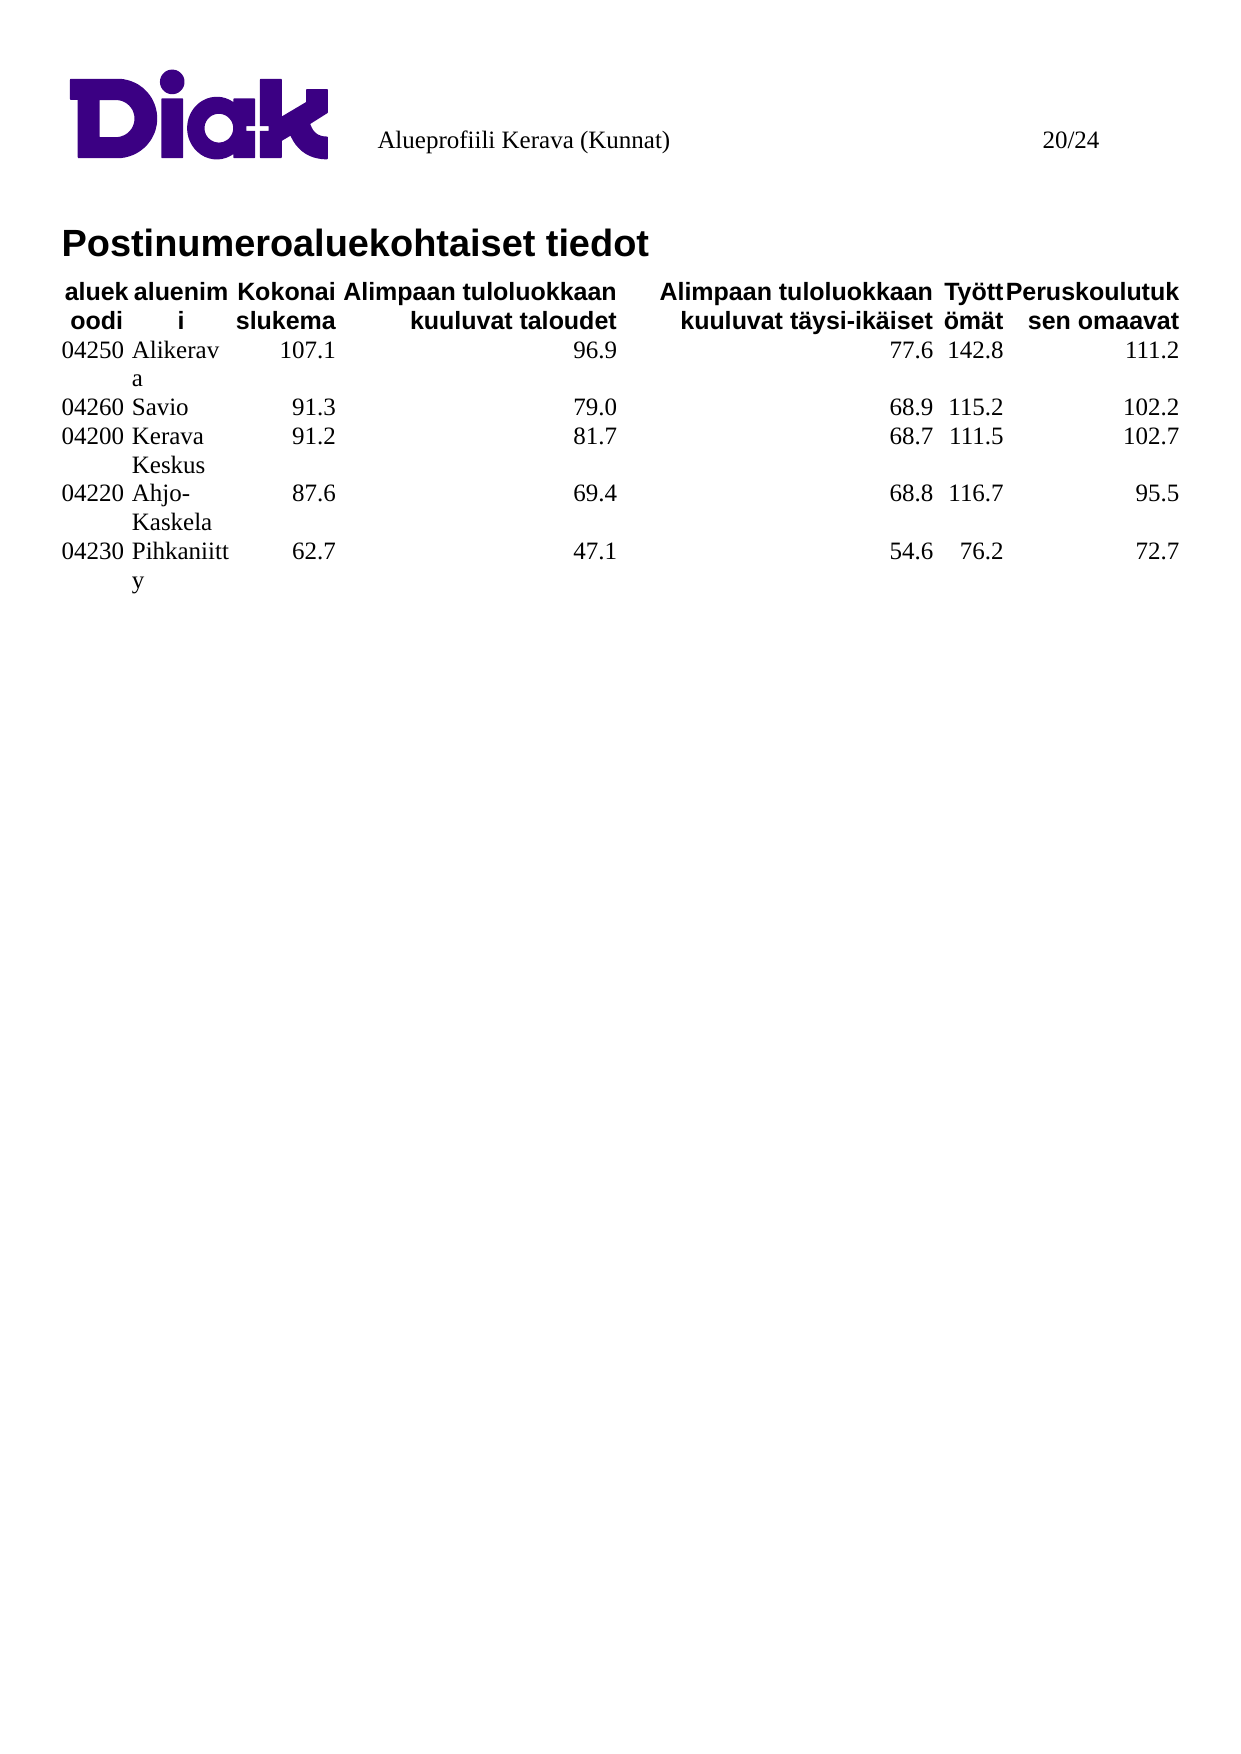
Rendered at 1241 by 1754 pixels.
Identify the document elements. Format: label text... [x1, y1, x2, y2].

table_cell 68.7 [617, 421, 933, 478]
table_header Työttömät [933, 277, 1003, 335]
table_header aluekoodi [61, 277, 132, 335]
table_cell 62.7 [230, 536, 336, 593]
table_cell Pihkaniitty [132, 536, 230, 593]
table_cell 68.9 [617, 392, 933, 421]
table_cell 91.3 [230, 392, 336, 421]
table_cell 04200 [61, 421, 132, 478]
table_cell 142.8 [933, 335, 1003, 392]
table_header Peruskoulutuksen omaavat [1003, 277, 1179, 335]
table_cell 04220 [61, 479, 132, 536]
subtitle Postinumeroaluekohtaiset tiedot [61, 221, 1179, 265]
table_cell 54.6 [617, 536, 933, 593]
table_cell 91.2 [230, 421, 336, 478]
table_cell 47.1 [336, 536, 617, 593]
table_cell 72.7 [1003, 536, 1179, 593]
table_cell 107.1 [230, 335, 336, 392]
table_cell 04250 [61, 335, 132, 392]
table_header Alimpaan tuloluokkaan kuuluvat taloudet [336, 277, 617, 335]
table_cell Savio [132, 392, 230, 421]
table_cell Alikerava [132, 335, 230, 392]
table_cell 04260 [61, 392, 132, 421]
table_cell 111.5 [933, 421, 1003, 478]
table_header aluenimi [132, 277, 230, 335]
table_cell 102.2 [1003, 392, 1179, 421]
table_cell 115.2 [933, 392, 1003, 421]
table_cell 96.9 [336, 335, 617, 392]
table_header Alimpaan tuloluokkaan kuuluvat täysi-ikäiset [617, 277, 933, 335]
table_cell 81.7 [336, 421, 617, 478]
table_cell 69.4 [336, 479, 617, 536]
table_header Kokonaislukema [230, 277, 336, 335]
table_cell Kerava Keskus [132, 421, 230, 478]
table_cell 111.2 [1003, 335, 1179, 392]
table_cell 87.6 [230, 479, 336, 536]
table_cell 79.0 [336, 392, 617, 421]
table_cell 77.6 [617, 335, 933, 392]
table_cell 04230 [61, 536, 132, 593]
table_cell Ahjo-Kaskela [132, 479, 230, 536]
table_cell 95.5 [1003, 479, 1179, 536]
table_cell 76.2 [933, 536, 1003, 593]
table_cell 116.7 [933, 479, 1003, 536]
table_cell 102.7 [1003, 421, 1179, 478]
table_cell 68.8 [617, 479, 933, 536]
